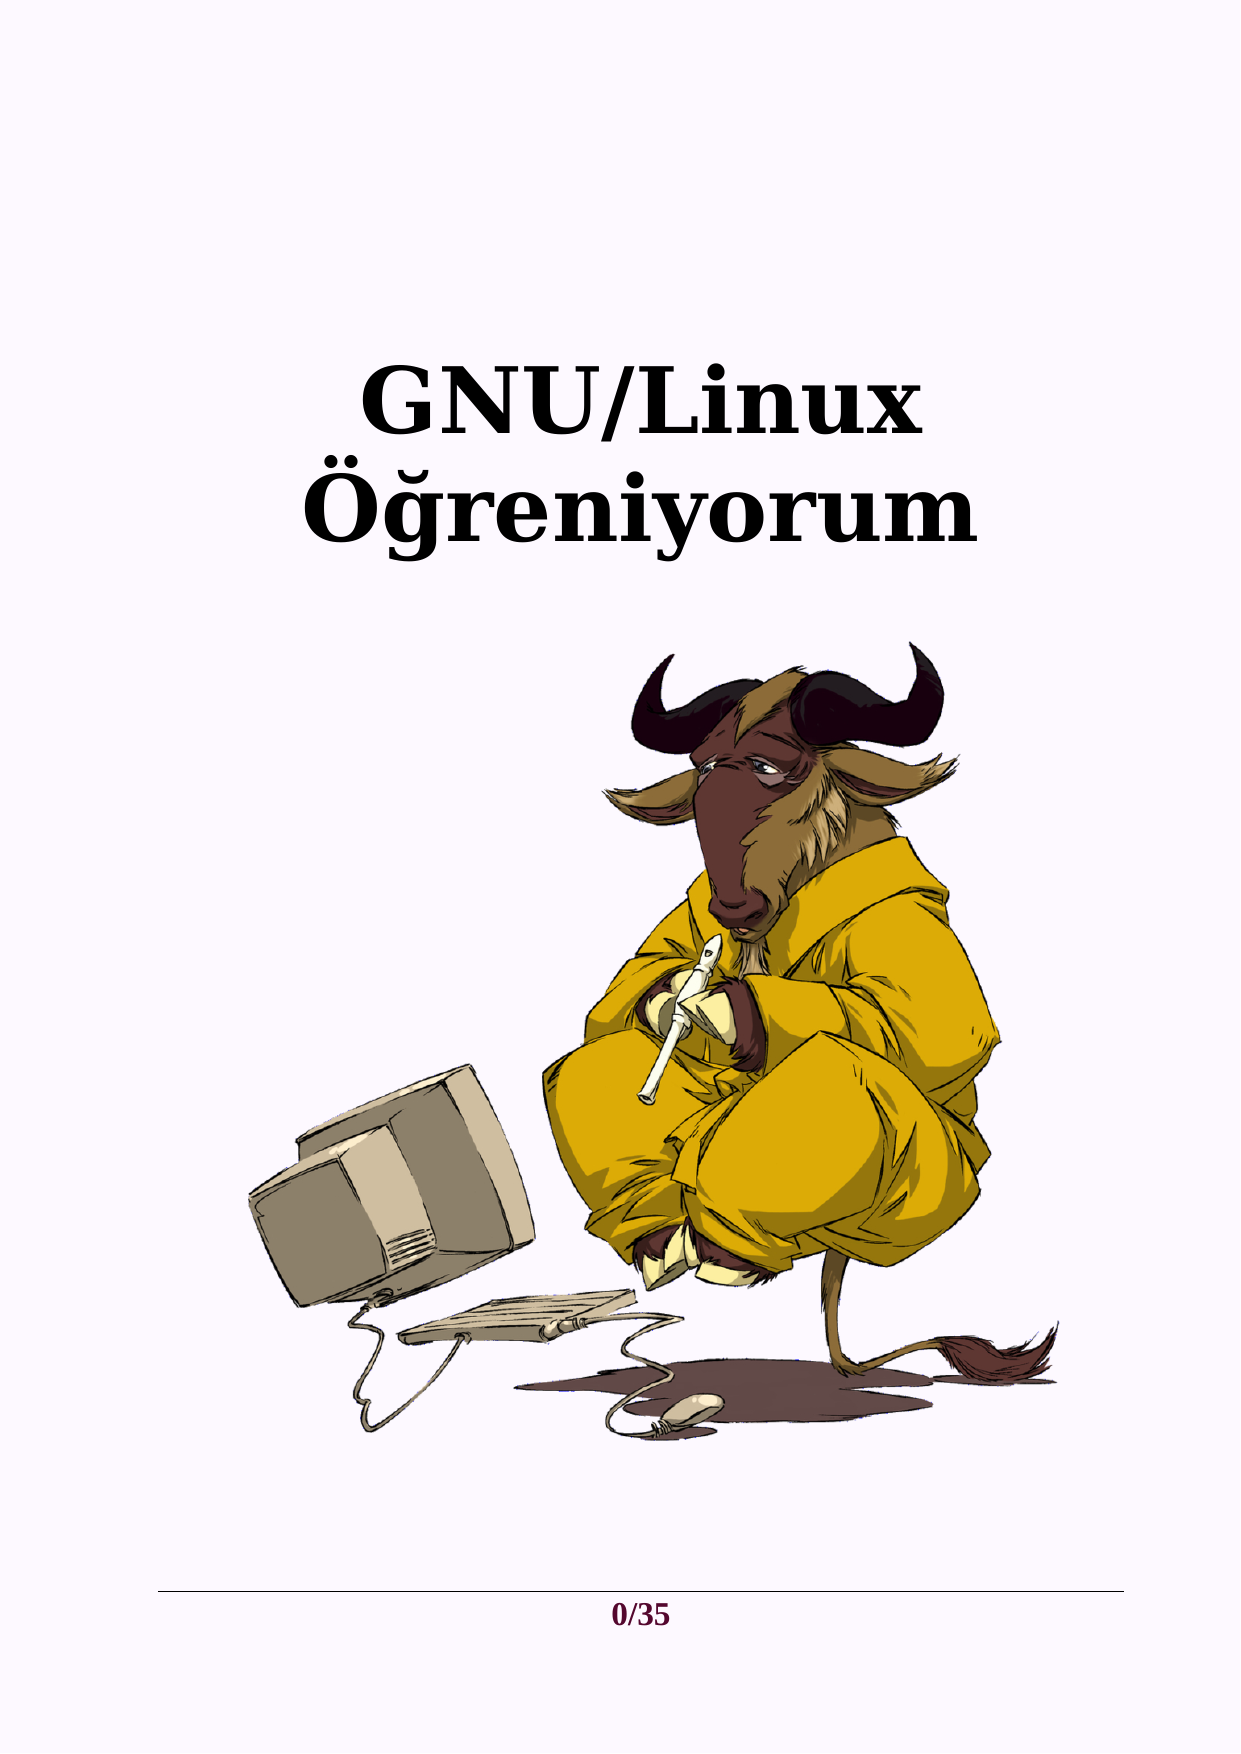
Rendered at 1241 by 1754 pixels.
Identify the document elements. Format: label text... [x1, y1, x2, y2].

text GNU/Linux [158, 347, 1124, 455]
text Öğreniyorum [158, 455, 1124, 563]
picture [157, 621, 1124, 1461]
